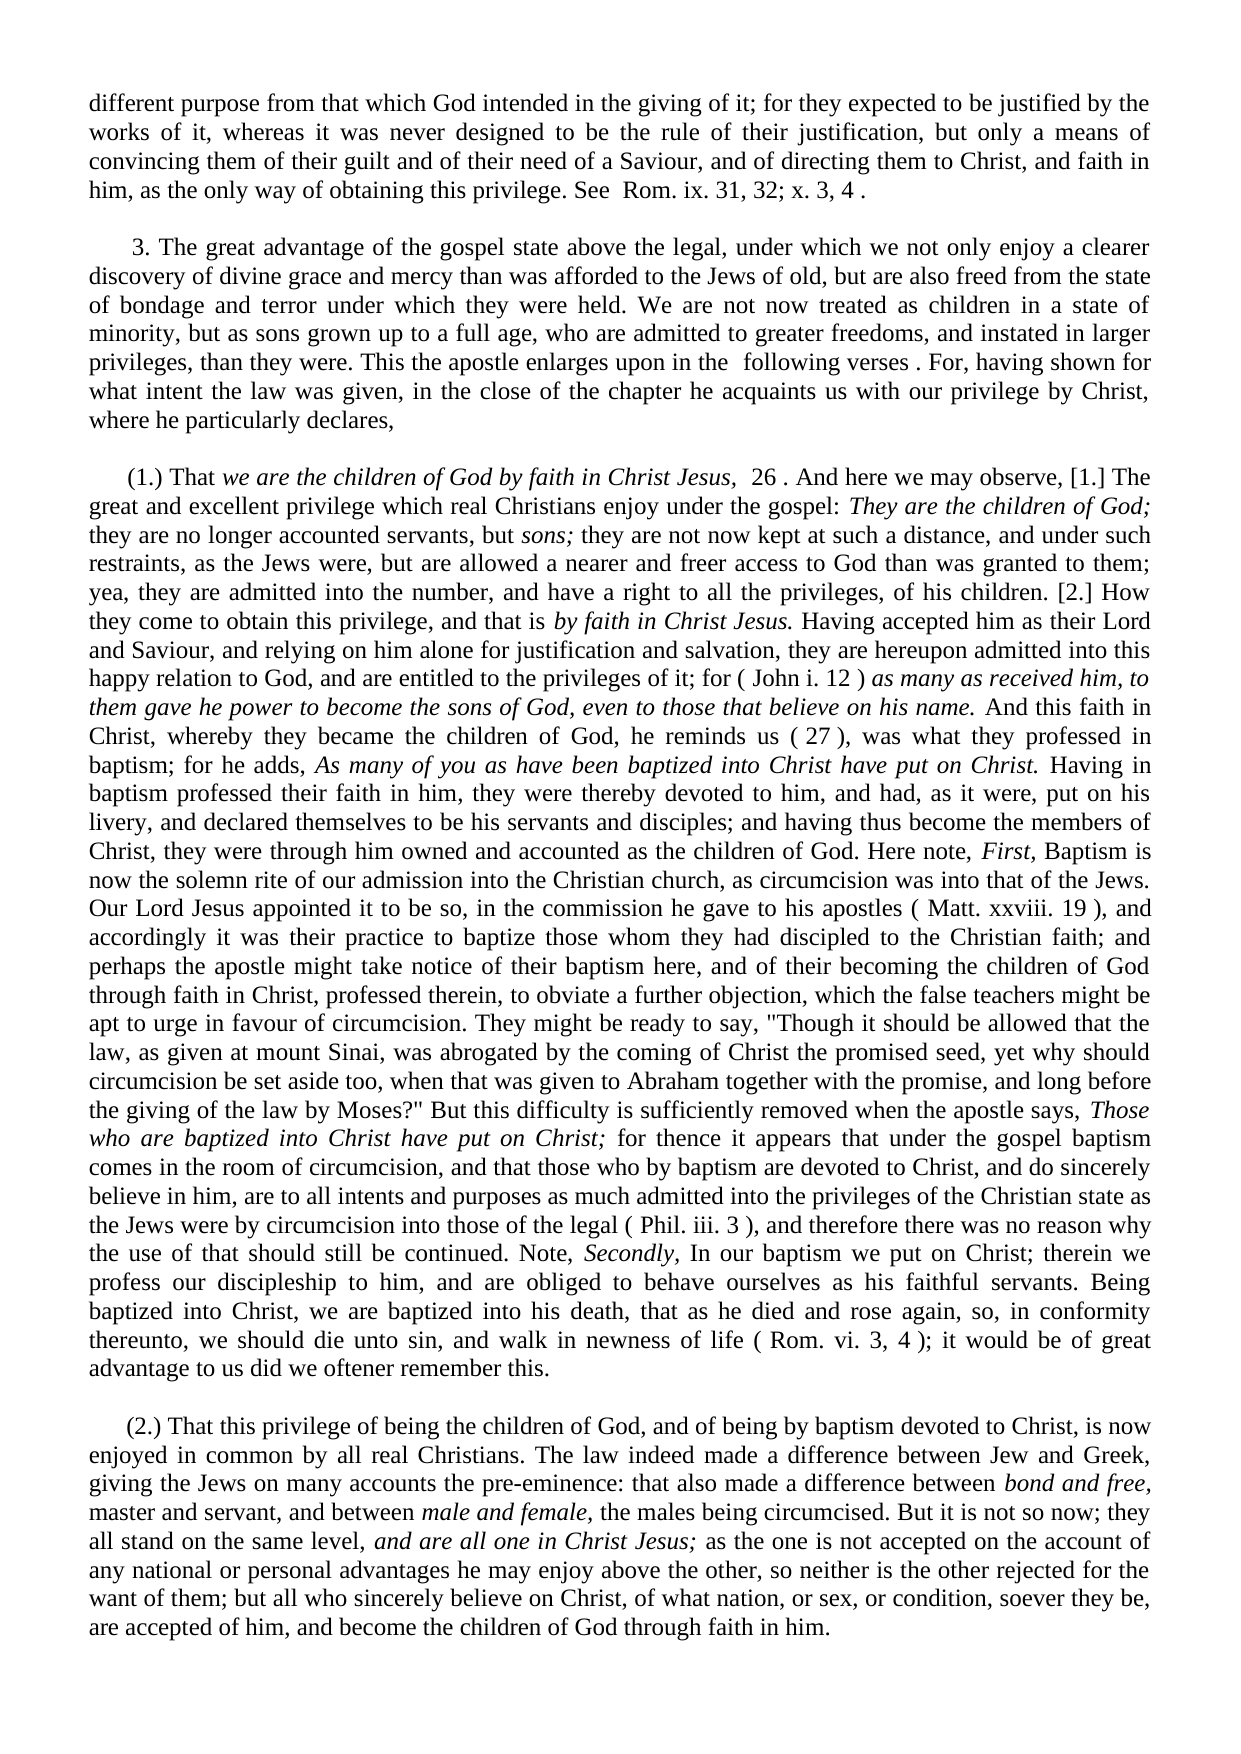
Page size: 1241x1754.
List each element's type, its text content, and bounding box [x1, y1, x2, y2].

text different purpose from that which God intended in the giving of it; for they expected to be justified by the works of it, whereas it was never designed to be the rule of their justification, but only a means of convincing them of their guilt and of their need of a Saviour, and of directing them to Christ, and faith in him, as the only way of obtaining this privilege. See Rom. ix. 31, 32; x. 3, 4 . 3. The great advantage of the gospel state above the legal, under which we not only enjoy a clearer discovery of divine grace and mercy than was afforded to the Jews of old, but are also freed from the state of bondage and terror under which they were held. We are not now treated as children in a state of minority, but as sons grown up to a full age, who are admitted to greater freedoms, and instated in larger privileges, than they were. This the apostle enlarges upon in the following verses . For, having shown for what intent the law was given, in the close of the chapter he acquaints us with our privilege by Christ, where he particularly declares, (1.) That we are the children of God by faith in Christ Jesus, 26 . And here we may observe, [1.] The great and excellent privilege which real Christians enjoy under the gospel: They are the children of God; they are no longer accounted servants, but sons; they are not now kept at such a distance, and under such restraints, as the Jews were, but are allowed a nearer and freer access to God than was granted to them; yea, they are admitted into the number, and have a right to all the privileges, of his children. [2.] How they come to obtain this privilege, and that is by faith in Christ Jesus. Having accepted him as their Lord and Saviour, and relying on him alone for justification and salvation, they are hereupon admitted into this happy relation to God, and are entitled to the privileges of it; for ( John i. 12 ) as many as received him, to them gave he power to become the sons of God, even to those that believe on his name. And this faith in Christ, whereby they became the children of God, he reminds us ( 27 ), was what they professed in baptism; for he adds, As many of you as have been baptized into Christ have put on Christ. Having in baptism professed their faith in him, they were thereby devoted to him, and had, as it were, put on his livery, and declared themselves to be his servants and disciples; and having thus become the members of Christ, they were through him owned and accounted as the children of God. Here note, First, Baptism is now the solemn rite of our admission into the Christian church, as circumcision was into that of the Jews. Our Lord Jesus appointed it to be so, in the commission he gave to his apostles ( Matt. xxviii. 19 ), and accordingly it was their practice to baptize those whom they had discipled to the Christian faith; and perhaps the apostle might take notice of their baptism here, and of their becoming the children of God through faith in Christ, professed therein, to obviate a further objection, which the false teachers might be apt to urge in favour of circumcision. They might be ready to say, "Though it should be allowed that the law, as given at mount Sinai, was abrogated by the coming of Christ the promised seed, yet why should circumcision be set aside too, when that was given to Abraham together with the promise, and long before the giving of the law by Moses?" But this difficulty is sufficiently removed when the apostle says, Those who are baptized into Christ have put on Christ; for thence it appears that under the gospel baptism comes in the room of circumcision, and that those who by baptism are devoted to Christ, and do sincerely believe in him, are to all intents and purposes as much admitted into the privileges of the Christian state as the Jews were by circumcision into those of the legal ( Phil. iii. 3 ), and therefore there was no reason why the use of that should still be continued. Note, Secondly, In our baptism we put on Christ; therein we profess our discipleship to him, and are obliged to behave ourselves as his faithful servants. Being baptized into Christ, we are baptized into his death, that as he died and rose again, so, in conformity thereunto, we should die unto sin, and walk in newness of life ( Rom. vi. 3, 4 ); it would be of great advantage to us did we oftener remember this. (2.) That this privilege of being the children of God, and of being by baptism devoted to Christ, is now enjoyed in common by all real Christians. The law indeed made a difference between Jew and Greek, giving the Jews on many accounts the pre-eminence: that also made a difference between bond and free, master and servant, and between male and female, the males being circumcised. But it is not so now; they all stand on the same level, and are all one in Christ Jesus; as the one is not accepted on the account of any national or personal advantages he may enjoy above the other, so neither is the other rejected for the want of them; but all who sincerely believe on Christ, of what nation, or sex, or condition, soever they be, are accepted of him, and become the children of God through faith in him. [88, 88, 1152, 1641]
